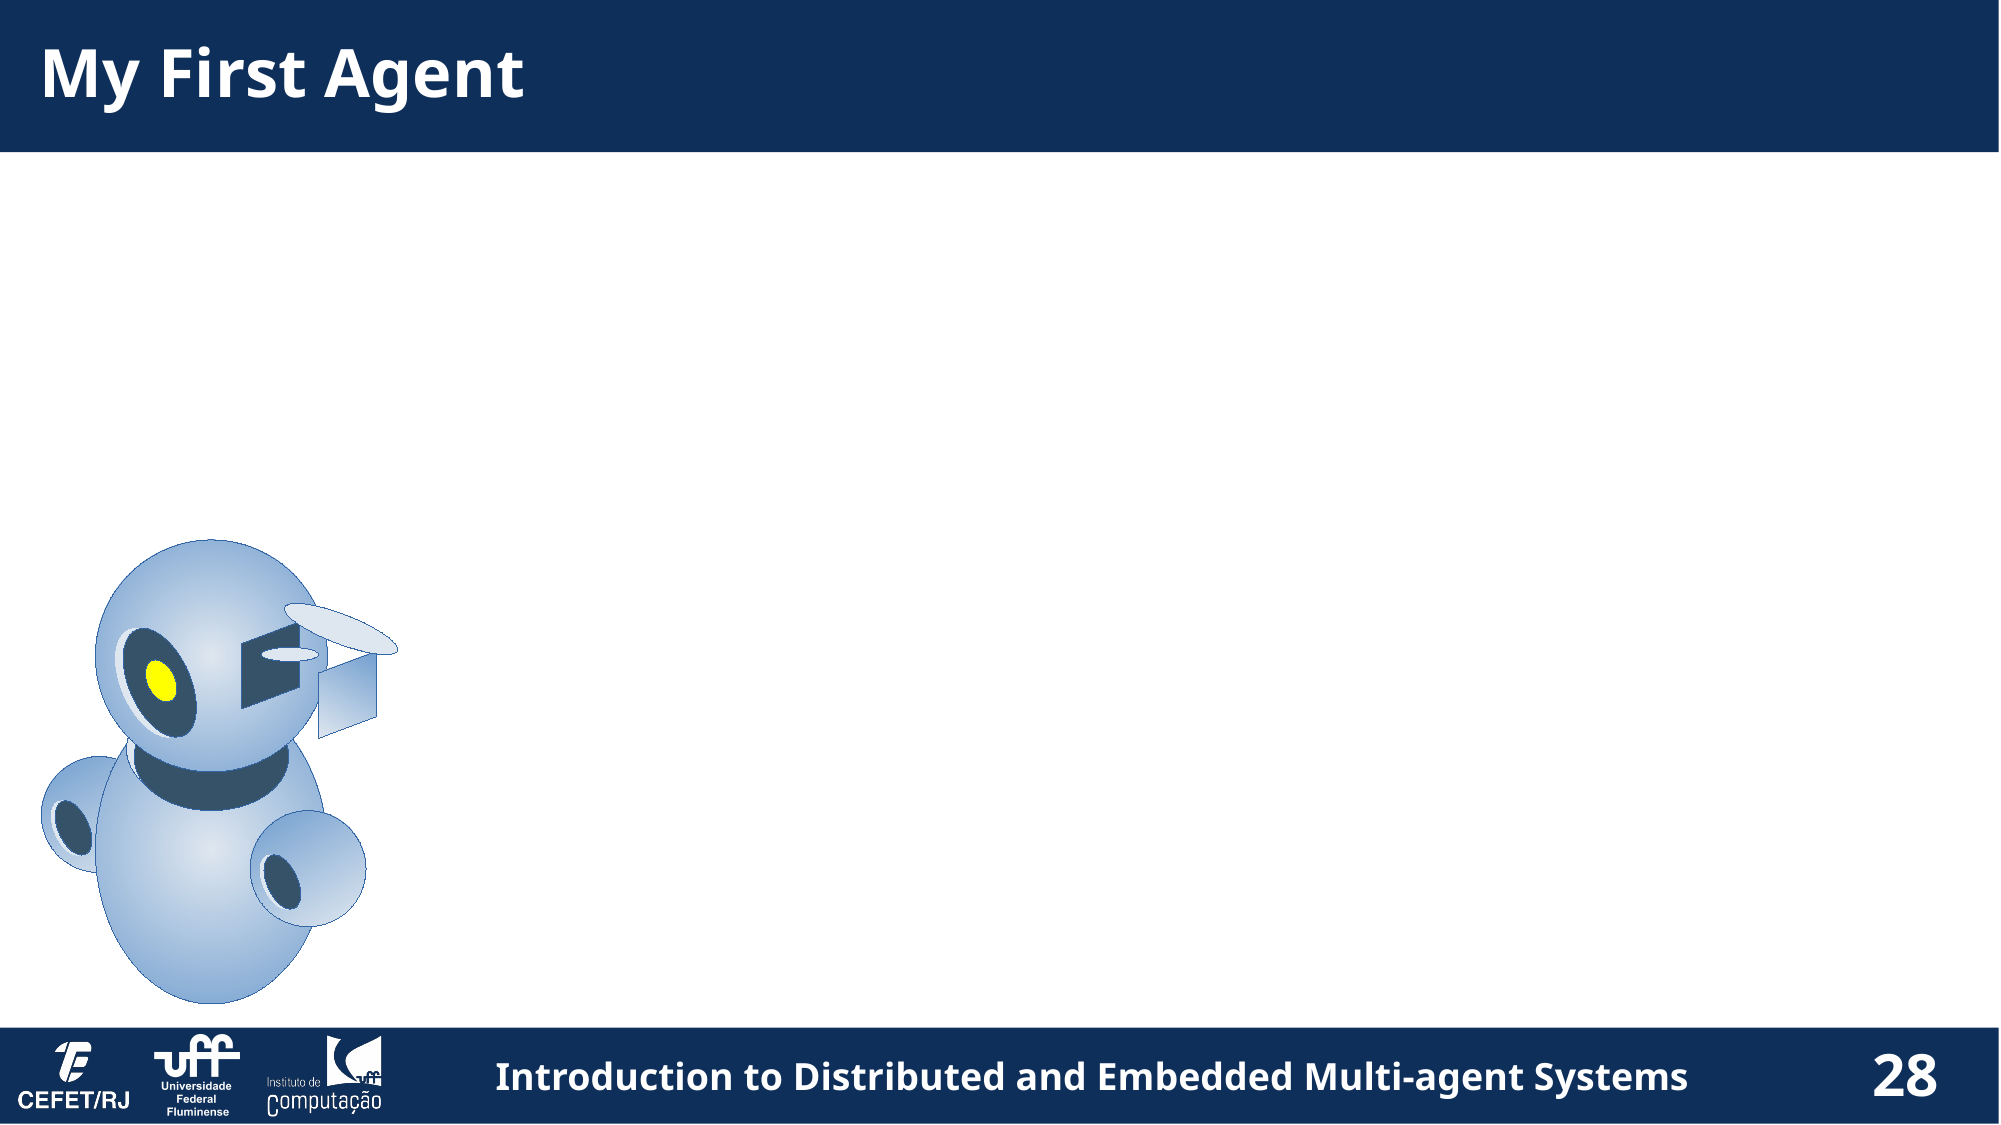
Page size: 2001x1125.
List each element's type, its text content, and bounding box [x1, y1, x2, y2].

text_box [41, 539, 398, 1004]
picture [265, 1033, 383, 1117]
text_box My First Agent [25, 23, 1999, 119]
picture [18, 1021, 129, 1125]
picture [153, 1033, 241, 1121]
